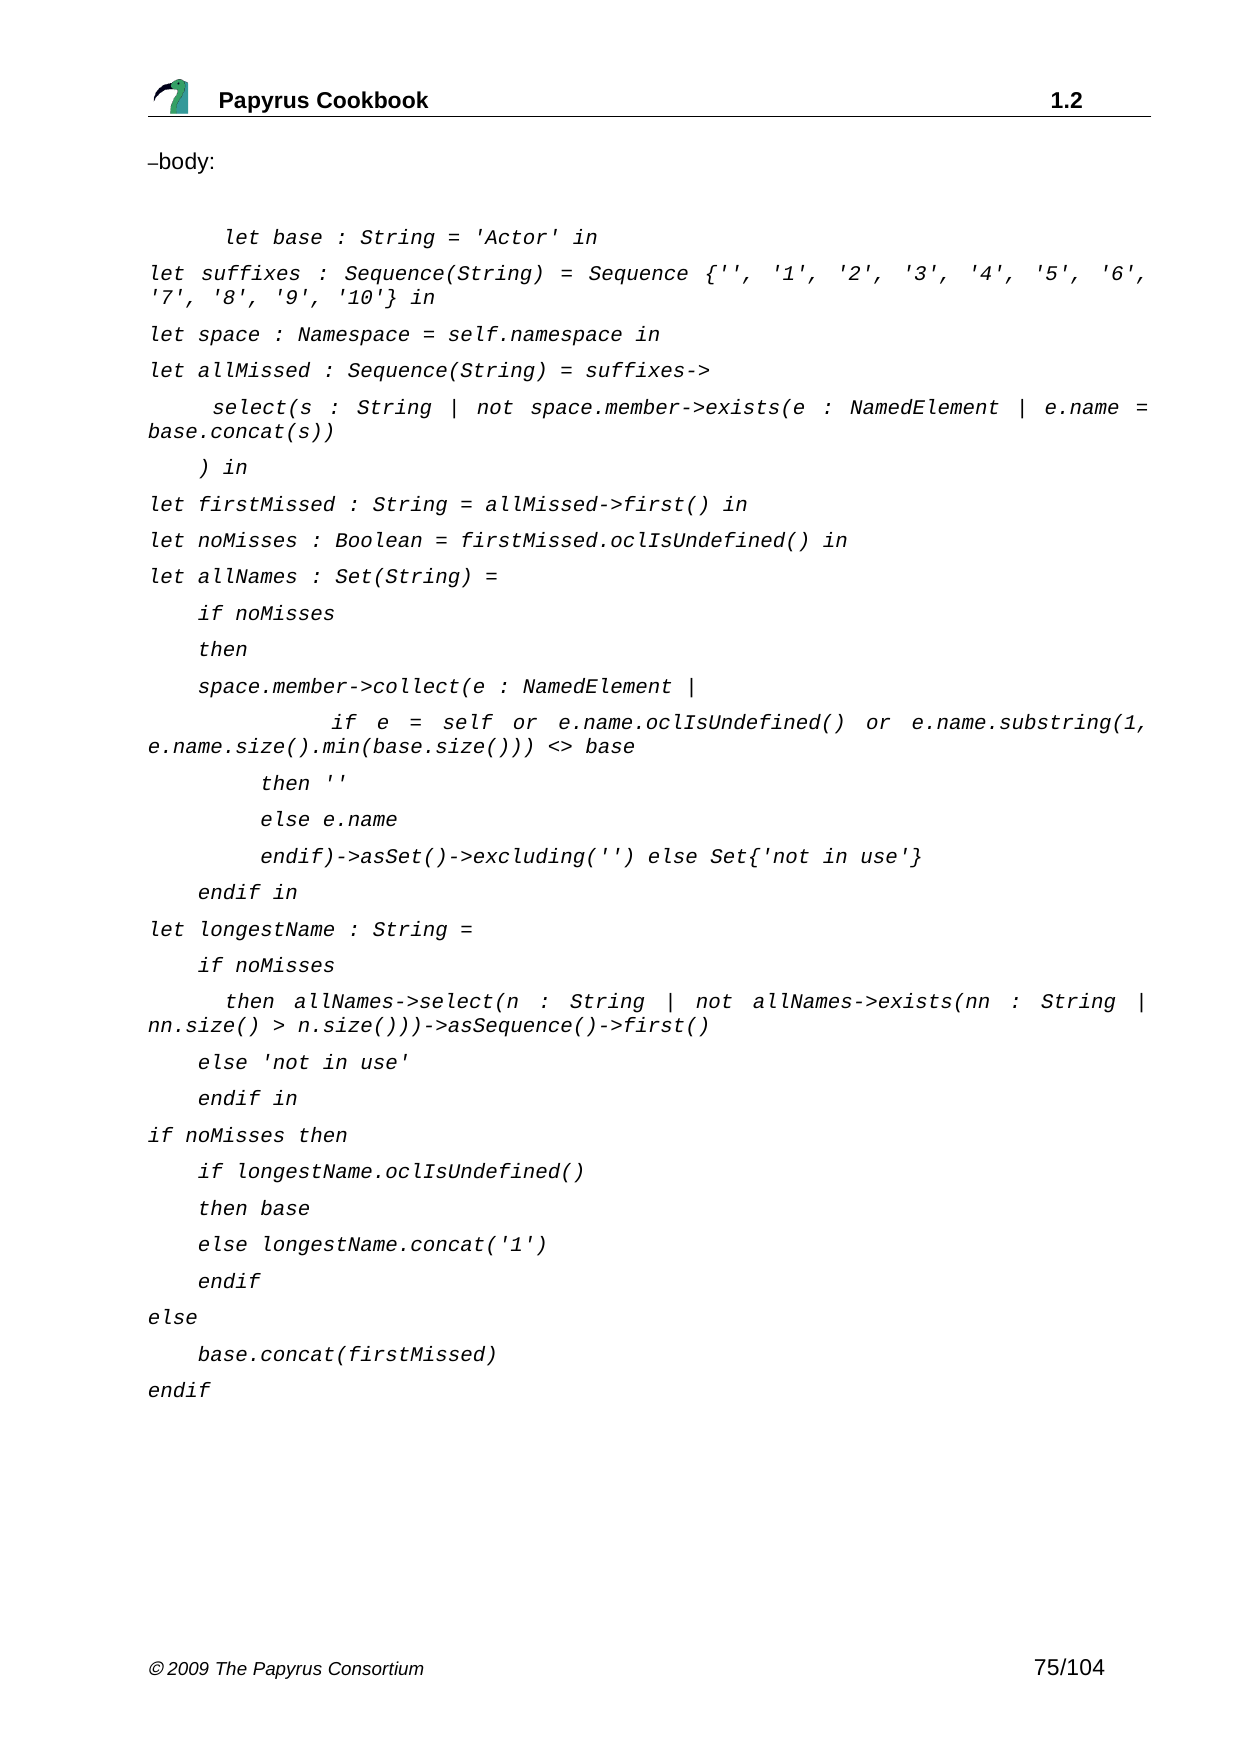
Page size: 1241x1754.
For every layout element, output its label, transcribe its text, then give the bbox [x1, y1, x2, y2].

list body: [148, 148, 1151, 175]
text select(s : String | not space.member->exists(e : NamedElement | e.name = base.concat(s)) [148, 397, 1151, 444]
text then [148, 639, 1151, 663]
text endif in [148, 882, 1151, 906]
text then base [148, 1198, 1151, 1222]
text else [148, 1307, 1151, 1331]
text let space : Namespace = self.namespace in [148, 324, 1151, 348]
text else longestName.concat('1') [148, 1234, 1151, 1258]
text if e = self or e.name.oclIsUndefined() or e.name.substring(1, e.name.size().min(base.size())) <> base [148, 712, 1151, 760]
text endif in [148, 1088, 1151, 1112]
text if noMisses [148, 603, 1151, 627]
text then allNames->select(n : String | not allNames->exists(nn : String | nn.size() > n.size()))->asSequence()->first() [148, 991, 1151, 1039]
text else e.name [148, 809, 1151, 833]
text space.member->collect(e : NamedElement | [148, 676, 1151, 700]
text let allNames : Set(String) = [148, 566, 1151, 590]
text let base : String = 'Actor' in [148, 227, 1151, 251]
text endif [148, 1380, 1151, 1404]
text then '' [148, 773, 1151, 797]
text let allMissed : Sequence(String) = suffixes-> [148, 360, 1151, 384]
text base.concat(firstMissed) [148, 1343, 1151, 1367]
text ) in [148, 457, 1151, 481]
text let noMisses : Boolean = firstMissed.oclIsUndefined() in [148, 530, 1151, 554]
text else 'not in use' [148, 1052, 1151, 1076]
text if noMisses [148, 955, 1151, 979]
text let firstMissed : String = allMissed->first() in [148, 493, 1151, 517]
text endif [148, 1271, 1151, 1294]
text let suffixes : Sequence(String) = Sequence {'', '1', '2', '3', '4', '5', '6', '7', '8', '9', '10'} in [148, 263, 1151, 311]
text if longestName.oclIsUndefined() [148, 1161, 1151, 1185]
text let longestName : String = [148, 918, 1151, 942]
text if noMisses then [148, 1125, 1151, 1149]
text endif)->asSet()->excluding('') else Set{'not in use'} [148, 846, 1151, 869]
picture [153, 79, 189, 114]
